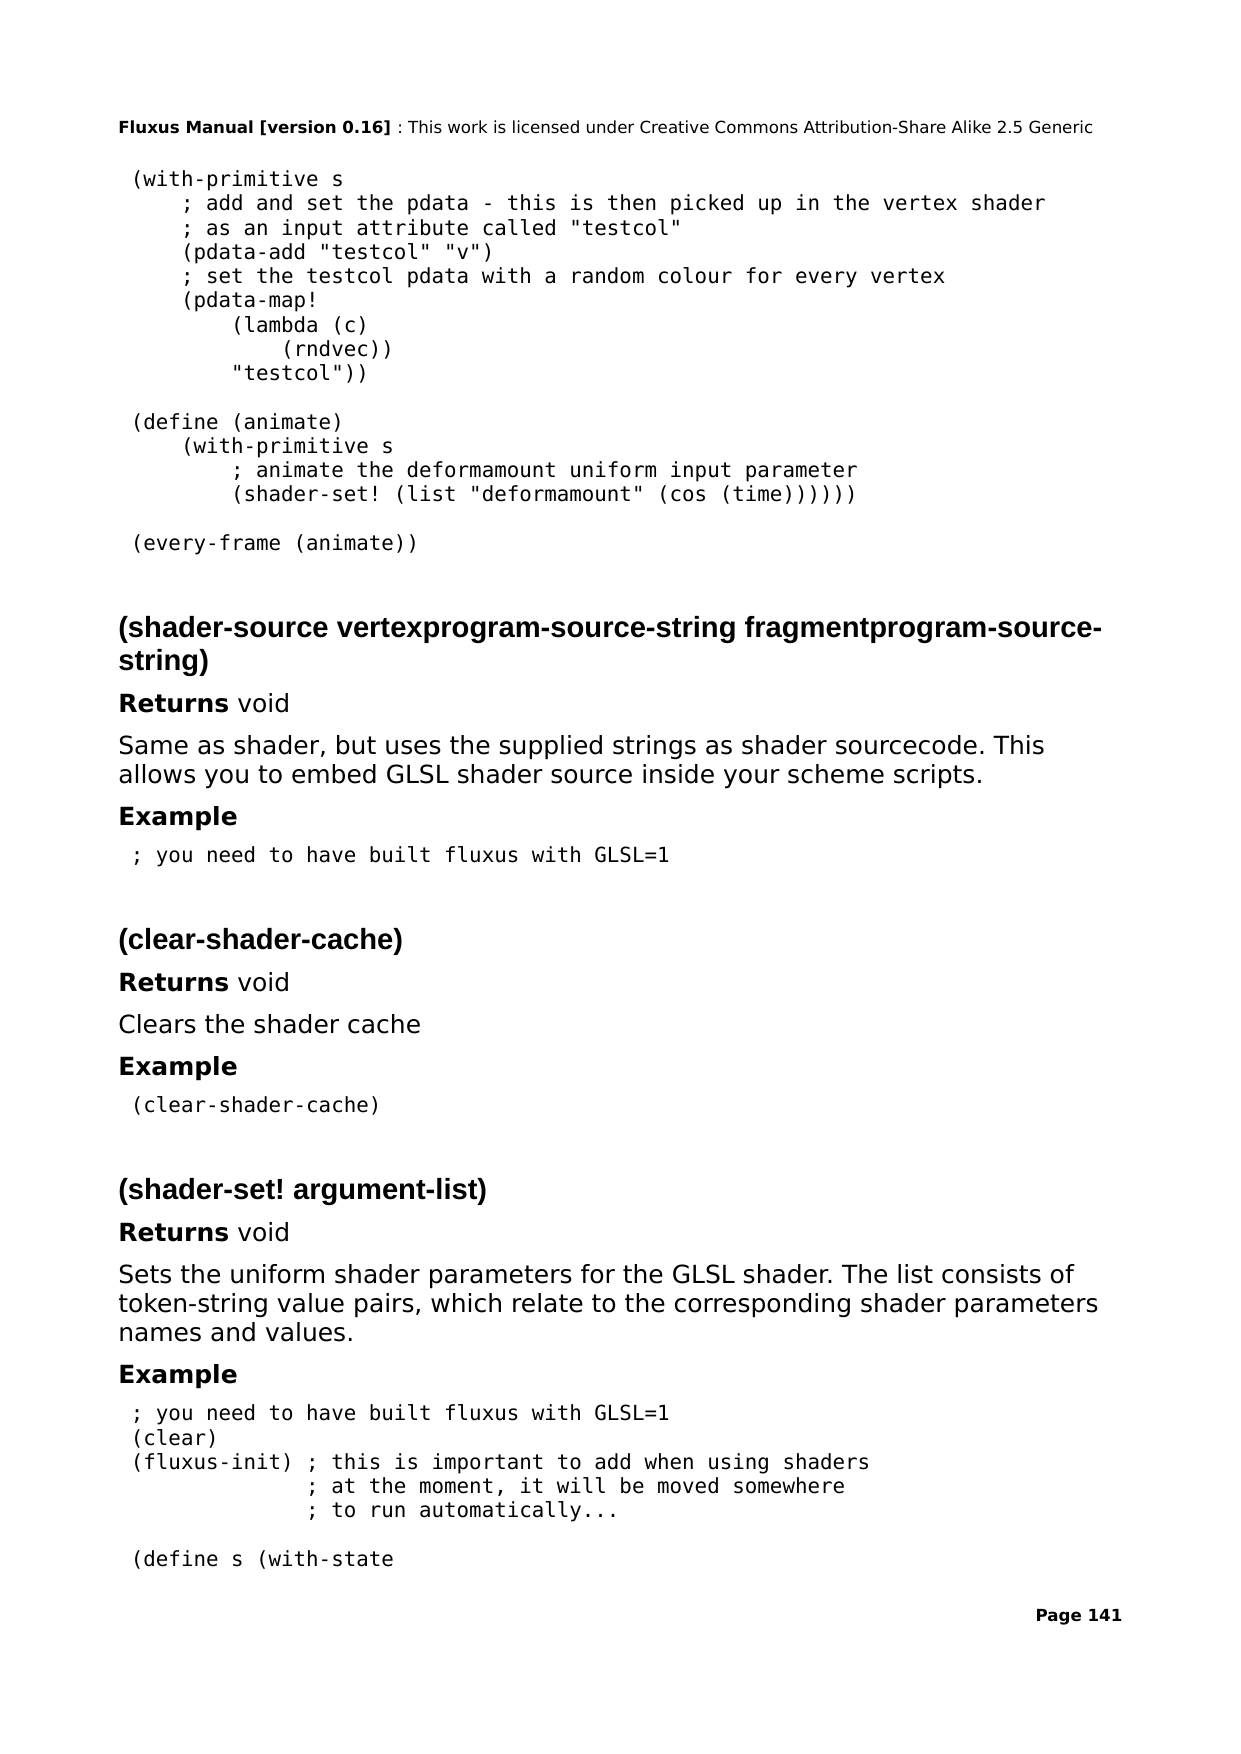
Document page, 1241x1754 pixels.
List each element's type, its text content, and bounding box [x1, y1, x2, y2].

text (pdata-add "testcol" "v") [118, 240, 1122, 264]
text ; to run automatically... [118, 1498, 1122, 1523]
text (define s (with-state [118, 1547, 1122, 1571]
text (with-primitive s [118, 167, 1122, 191]
text (define (animate) [118, 410, 1122, 434]
text Returns void [118, 968, 1122, 997]
text (lambda (c) [118, 313, 1122, 337]
text Returns void [118, 1218, 1122, 1247]
text ; you need to have built fluxus with GLSL=1 [118, 843, 1122, 868]
text Example [118, 1360, 1122, 1389]
text Same as shader, but uses the supplied strings as shader sourcecode. This allows you to embed GLSL shader source inside your scheme scripts. [118, 731, 1122, 789]
text (with-primitive s [118, 434, 1122, 458]
text ; you need to have built fluxus with GLSL=1 [118, 1401, 1122, 1426]
text (shader-set! (list "deformamount" (cos (time)))))) [118, 482, 1122, 507]
text Clears the shader cache [118, 1010, 1122, 1039]
text (every-frame (animate)) [118, 531, 1122, 555]
text Example [118, 1052, 1122, 1081]
text (pdata-map! [118, 288, 1122, 313]
subtitle (shader-source vertexprogram-source-string fragmentprogram-source-string) [118, 610, 1122, 677]
text (clear) [118, 1426, 1122, 1450]
text Returns void [118, 689, 1122, 718]
text Example [118, 802, 1122, 831]
text (fluxus-init) ; this is important to add when using shaders [118, 1450, 1122, 1474]
text ; as an input attribute called "testcol" [118, 216, 1122, 240]
text (clear-shader-cache) [118, 1093, 1122, 1118]
text ; animate the deformamount uniform input parameter [118, 458, 1122, 482]
text ; set the testcol pdata with a random colour for every vertex [118, 264, 1122, 288]
text "testcol")) [118, 361, 1122, 385]
text (rndvec)) [118, 337, 1122, 361]
subtitle (clear-shader-cache) [118, 922, 1122, 956]
text ; at the moment, it will be moved somewhere [118, 1474, 1122, 1498]
subtitle (shader-set! argument-list) [118, 1172, 1122, 1206]
text ; add and set the pdata - this is then picked up in the vertex shader [118, 191, 1122, 216]
text Sets the uniform shader parameters for the GLSL shader. The list consists of token-string value pairs, which relate to the corresponding shader parameters names and values. [118, 1260, 1122, 1347]
